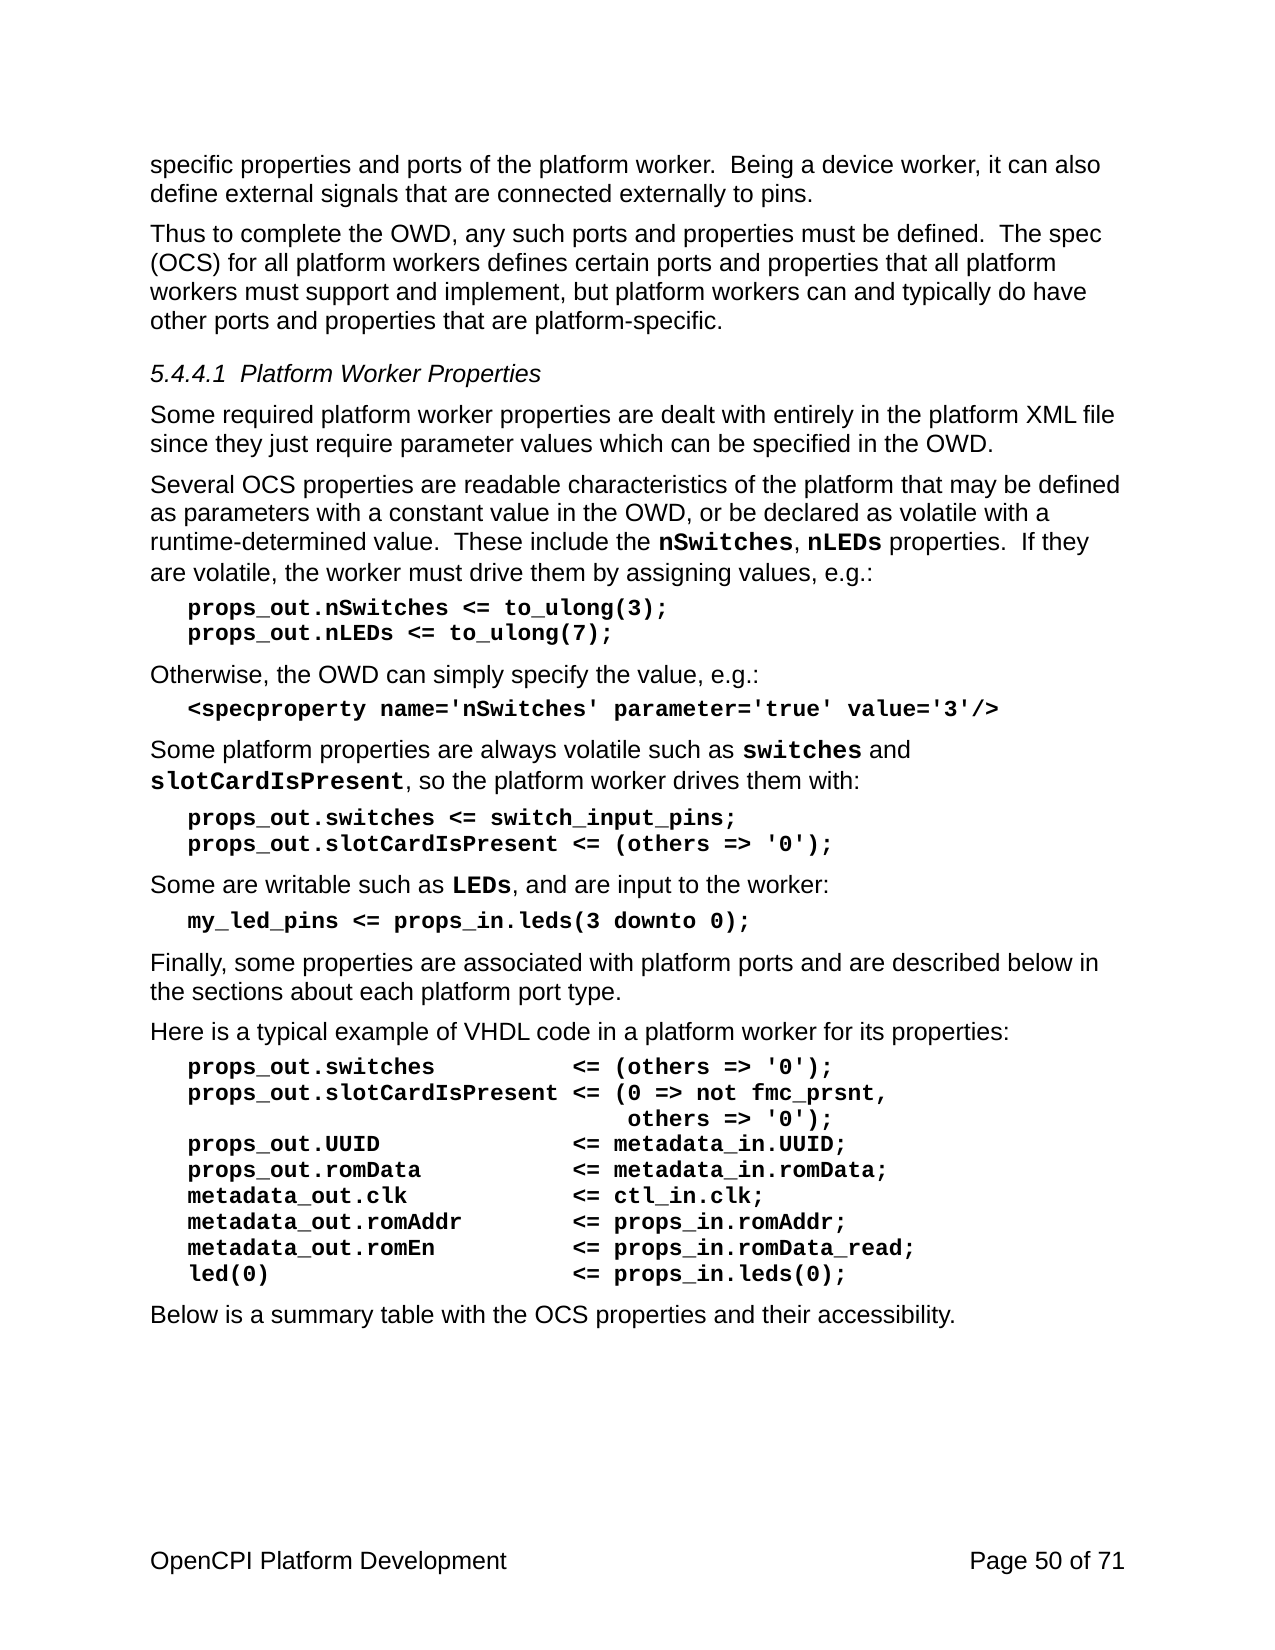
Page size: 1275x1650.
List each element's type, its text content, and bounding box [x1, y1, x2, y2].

text Some are writable such as LEDs, and are input to the worker: [150, 870, 1125, 901]
subtitle Platform Worker Properties [150, 359, 1125, 388]
text Below is a summary table with the OCS properties and their accessibility. [150, 1300, 1125, 1329]
text Some platform properties are always volatile such as switches and slotCardIsPresent, so the platform worker drives them with: [150, 735, 1125, 797]
text props_out.switches <= switch_input_pins; props_out.slotCardIsPresent <= (others => '0'); [187, 806, 1125, 858]
text Some required platform worker properties are dealt with entirely in the platform XML file since they just require parameter values which can be specified in the OWD. [150, 400, 1125, 458]
text Thus to complete the OWD, any such ports and properties must be defined. The spec (OCS) for all platform workers defines certain ports and properties that all platform workers must support and implement, but platform workers can and typically do have other ports and properties that are platform-specific. [150, 219, 1125, 334]
text my_led_pins <= props_in.leds(3 downto 0); [187, 910, 1125, 936]
text Here is a typical example of VHDL code in a platform worker for its properties: [150, 1017, 1125, 1046]
text Several OCS properties are readable characteristics of the platform that may be defined as parameters with a constant value in the OWD, or be declared as volatile with a runtime-determined value. These include the nSwitches, nLEDs properties. If they are volatile, the worker must drive them by assigning values, e.g.: [150, 470, 1125, 587]
text Finally, some properties are associated with platform ports and are described below in the sections about each platform port type. [150, 948, 1125, 1005]
text props_out.nSwitches <= to_ulong(3); props_out.nLEDs <= to_ulong(7); [187, 596, 1125, 648]
text Otherwise, the OWD can simply specify the value, e.g.: [150, 660, 1125, 688]
text <specproperty name='nSwitches' parameter='true' value='3'/> [187, 697, 1125, 723]
text specific properties and ports of the platform worker. Being a device worker, it can also define external signals that are connected externally to pins. [150, 150, 1125, 207]
text props_out.switches <= (others => '0'); props_out.slotCardIsPresent <= (0 => not fmc_prsnt, others => '0'); props_out.UUID <= metadata_in.UUID; props_out.romData <= metadata_in.romData; metadata_out.clk <= ctl_in.clk; metadata_out.romAddr <= props_in.romAddr; metadata_out.romEn <= props_in.romData_read; led(0) <= props_in.leds(0); [187, 1055, 1125, 1288]
